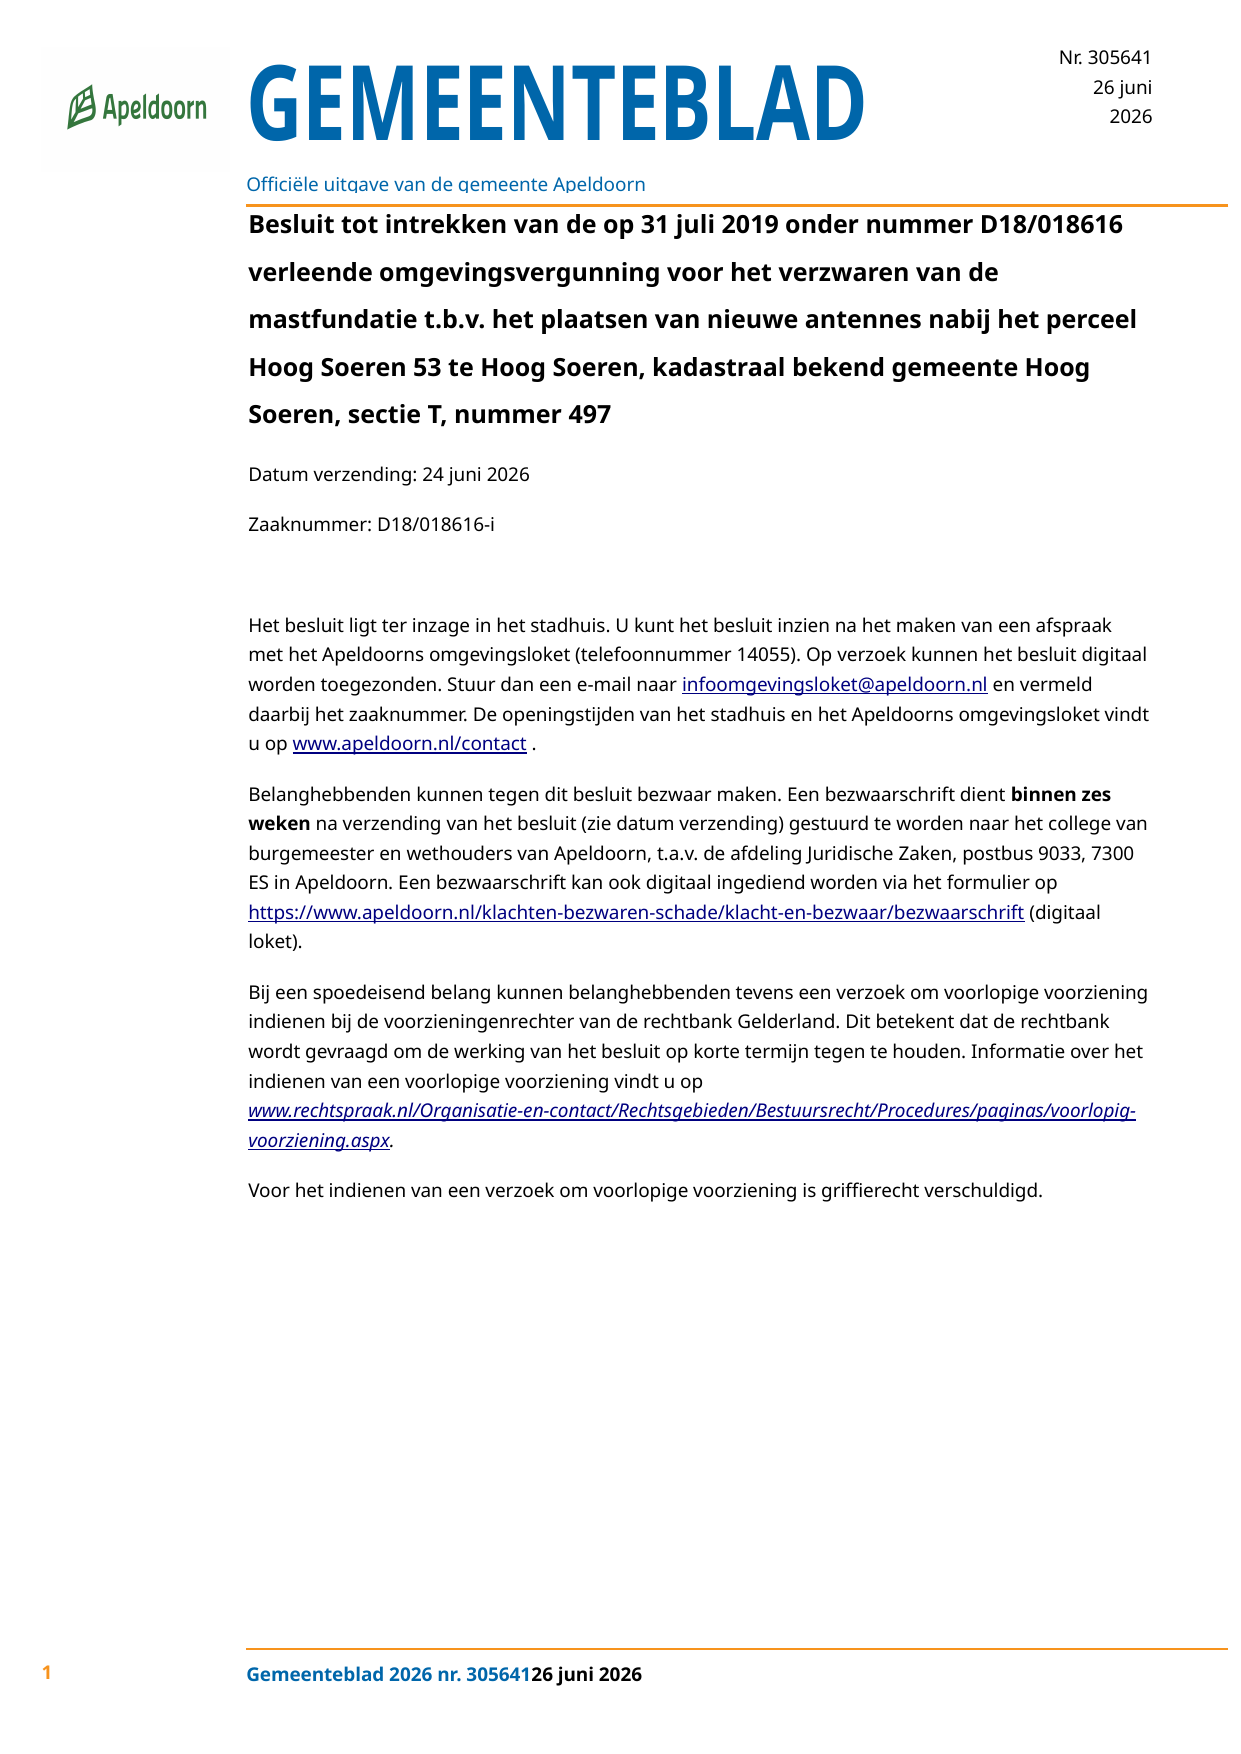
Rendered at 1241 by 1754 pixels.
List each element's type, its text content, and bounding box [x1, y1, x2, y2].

text Het besluit ligt ter inzage in het stadhuis. U kunt het besluit inzien na het maken van een afspraak met het Apeldoorns omgevingsloket (telefoonnummer 14055). Op verzoek kunnen het besluit digitaal worden toegezonden. Stuur dan een e-mail naar infoomgevingsloket@apeldoorn.nl en vermeld daarbij het zaaknummer. De openingstijden van het stadhuis en het Apeldoorns omgevingsloket vindt u op www.apeldoorn.nl/contact . [248, 612, 1152, 756]
text Bij een spoedeisend belang kunnen belanghebbenden tevens een verzoek om voorlopige voorziening indienen bij de voorzieningenrechter van de rechtbank Gelderland. Dit betekent dat de rechtbank wordt gevraagd om de werking van het besluit op korte termijn tegen te houden. Informatie over het indienen van een voorlopige voorziening vindt u op www.rechtspraak.nl/Organisatie-en-contact/Rechtsgebieden/Bestuursrecht/Procedures/paginas/voorlopig-voorziening.aspx. [248, 979, 1152, 1153]
text Datum verzending: 24 juni 2026 [248, 461, 1152, 486]
text Voor het indienen van een verzoek om voorlopige voorziening is griffierecht verschuldigd. [248, 1177, 1152, 1203]
text Zaaknummer: D18/018616-i [248, 511, 1152, 537]
picture [41, 47, 231, 172]
text Besluit tot intrekken van de op 31 juli 2019 onder nummer D18/018616 verleende omgevingsvergunning voor het verzwaren van de mastfundatie t.b.v. het plaatsen van nieuwe antennes nabij het perceel Hoog Soeren 53 te Hoog Soeren, kadastraal bekend gemeente Hoog Soeren, sectie T, nummer 497 [248, 207, 1152, 431]
text Belanghebbenden kunnen tegen dit besluit bezwaar maken. Een bezwaarschrift dient binnen zes weken na verzending van het besluit (zie datum verzending) gestuurd te worden naar het college van burgemeester en wethouders van Apeldoorn, t.a.v. de afdeling Juridische Zaken, postbus 9033, 7300 ES in Apeldoorn. Een bezwaarschrift kan ook digitaal ingediend worden via het formulier op https://www.apeldoorn.nl/klachten-bezwaren-schade/klacht-en-bezwaar/bezwaarschrift (digitaal loket). [248, 781, 1152, 954]
